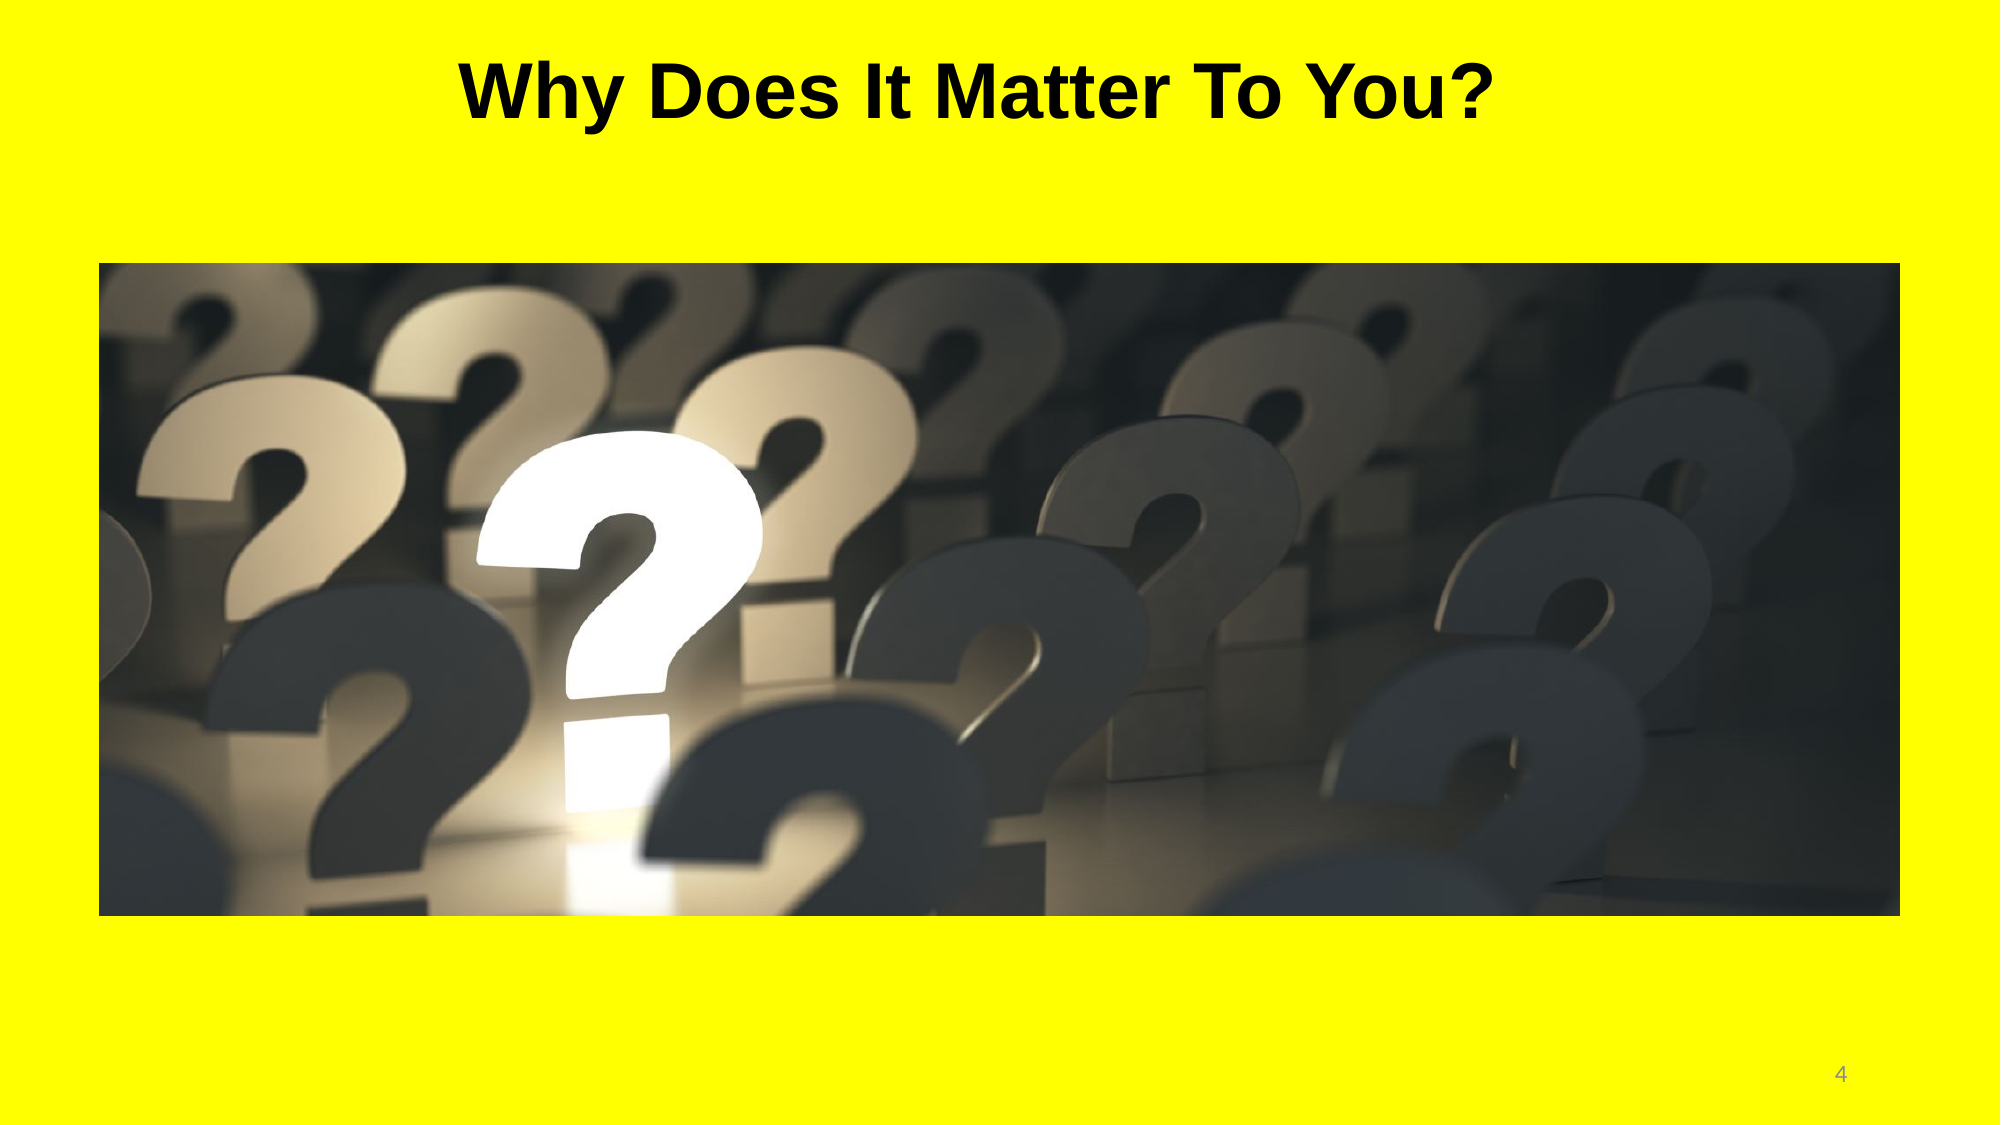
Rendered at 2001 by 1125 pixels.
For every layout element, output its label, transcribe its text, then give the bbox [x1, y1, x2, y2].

title Why Does It Matter To You? [238, 43, 1718, 192]
picture [99, 263, 1900, 916]
slide_number [1412, 1042, 1863, 1103]
